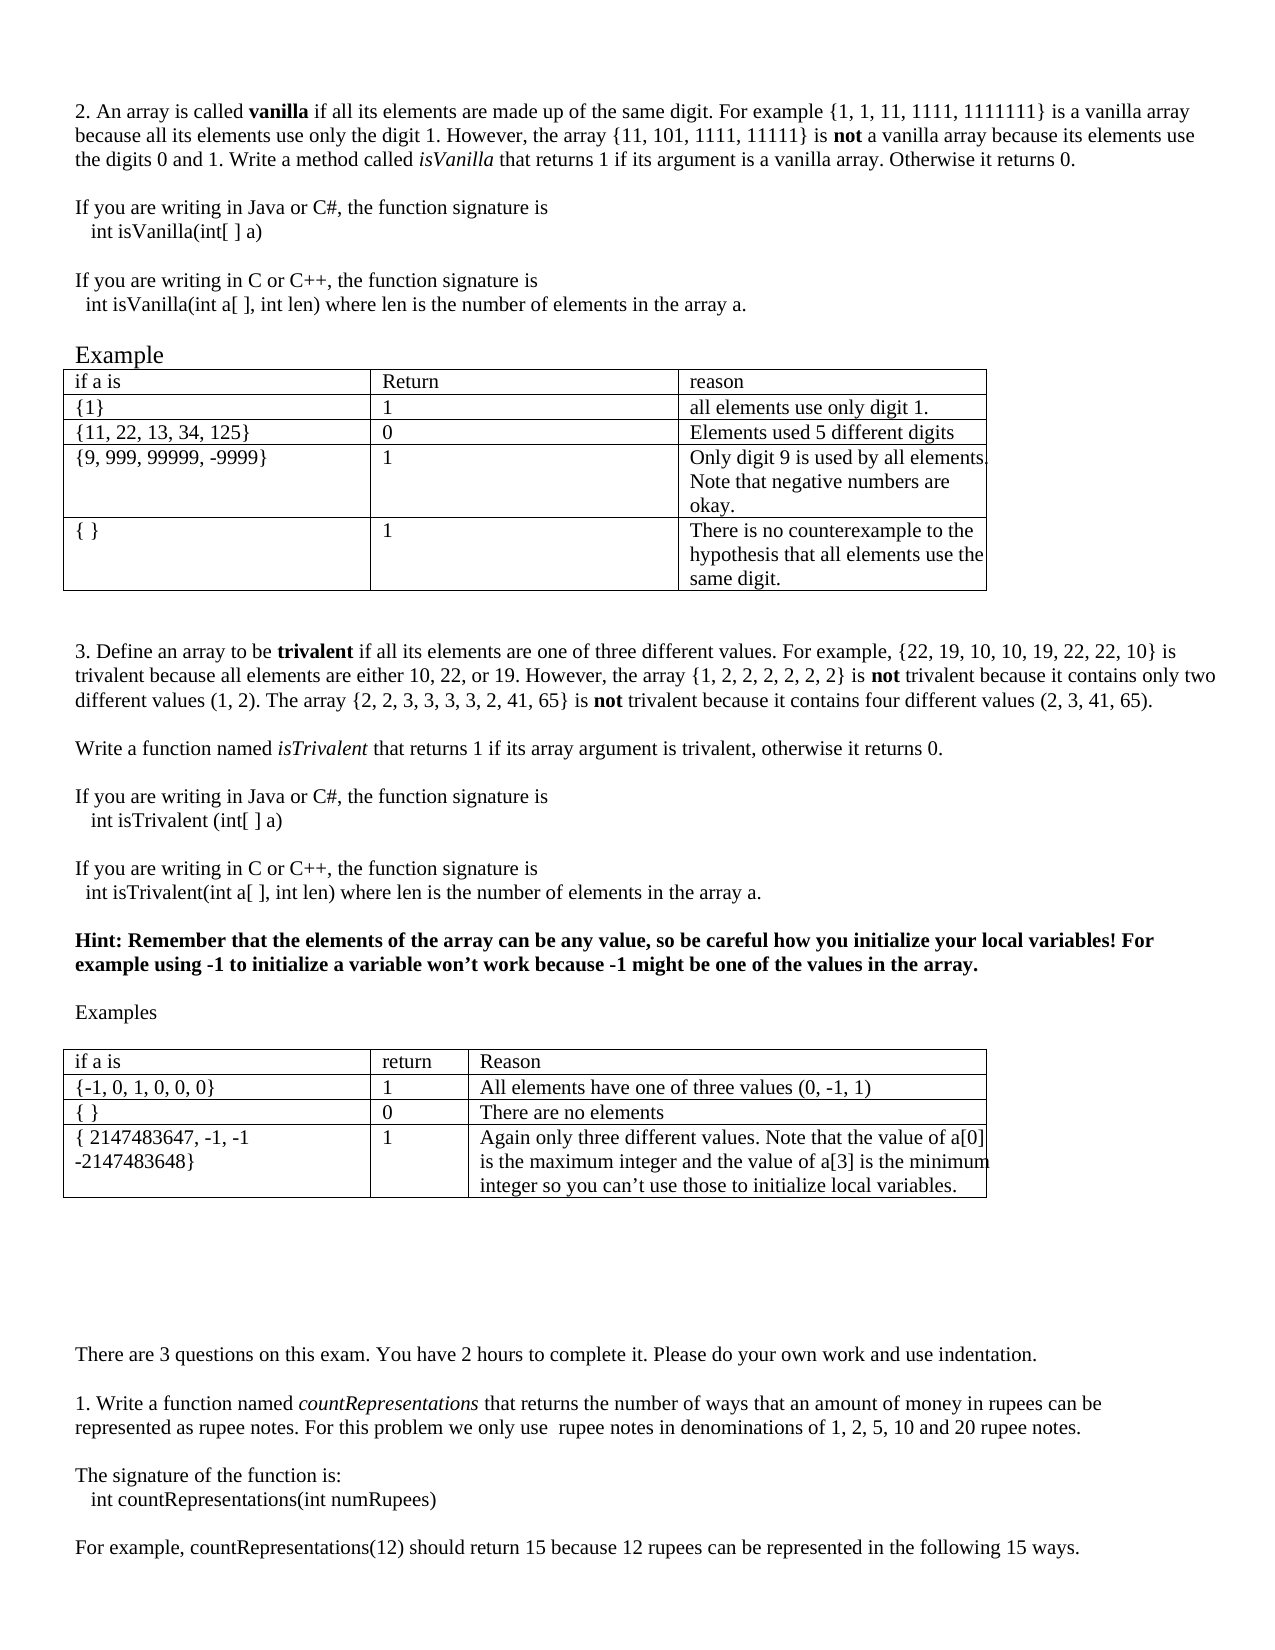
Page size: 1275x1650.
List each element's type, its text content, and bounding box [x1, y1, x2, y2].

text Examples [75, 1000, 1219, 1024]
table_cell {9, 999, 99999, -9999} [64, 445, 370, 517]
text 1. Write a function named countRepresentations that returns the number of ways that an amount of money in rupees can be represented as rupee notes. For this problem we only use rupee notes in denominations of 1, 2, 5, 10 and 20 rupee notes. [75, 1391, 1200, 1439]
table_header Reason [469, 1050, 986, 1073]
text 3. Define an array to be trivalent if all its elements are one of three different values. For example, {22, 19, 10, 10, 19, 22, 22, 10} is trivalent because all elements are either 10, 22, or 19. However, the array {1, 2, 2, 2, 2, 2, 2} is not trivalent because it contains only two different values (1, 2). The array {2, 2, 3, 3, 3, 3, 2, 41, 65} is not trivalent because it contains four different values (2, 3, 41, 65). [75, 639, 1219, 712]
text If you are writing in C or C++, the function signature is [75, 267, 1219, 292]
text Hint: Remember that the elements of the array can be any value, so be careful how you initialize your local variables! For example using -1 to initialize a variable won’t work because -1 might be one of the values in the array. [75, 928, 1219, 976]
table_cell Elements used 5 different digits [679, 420, 986, 444]
table_cell Only digit 9 is used by all elements. Note that negative numbers are okay. [679, 445, 986, 517]
text Example [75, 340, 1219, 368]
table_cell 0 [371, 1100, 468, 1124]
table_cell {1} [64, 395, 370, 419]
text int isTrivalent (int[ ] a) [75, 808, 1219, 832]
table_cell { } [64, 518, 370, 590]
table_cell 1 [371, 1125, 468, 1197]
table_cell { 2147483647, -1, -1 -2147483648} [64, 1125, 370, 1197]
text int isVanilla(int a[ ], int len) where len is the number of elements in the array a. [75, 292, 1219, 316]
table_cell 1 [371, 395, 678, 419]
table_cell 1 [371, 1075, 468, 1099]
table_cell {-1, 0, 1, 0, 0, 0} [64, 1075, 370, 1099]
table_cell {11, 22, 13, 34, 125} [64, 420, 370, 444]
text 2. An array is called vanilla if all its elements are made up of the same digit. For example {1, 1, 11, 1111, 1111111} is a vanilla array because all its elements use only the digit 1. However, the array {11, 101, 1111, 11111} is not a vanilla array because its elements use the digits 0 and 1. Write a method called isVanilla that returns 1 if its argument is a vanilla array. Otherwise it returns 0. [75, 99, 1219, 171]
text int isTrivalent(int a[ ], int len) where len is the number of elements in the array a. [75, 880, 1219, 904]
table_header if a is [64, 370, 370, 393]
table_header reason [679, 370, 986, 393]
table_cell all elements use only digit 1. [679, 395, 986, 419]
table_cell 1 [371, 445, 678, 517]
table_cell { } [64, 1100, 370, 1124]
table_cell There are no elements [469, 1100, 986, 1124]
table_header Return [371, 370, 678, 393]
table_header return [371, 1050, 468, 1073]
table_cell There is no counterexample to the hypothesis that all elements use the same digit. [679, 518, 986, 590]
text int isVanilla(int[ ] a) [75, 219, 1219, 243]
text If you are writing in Java or C#, the function signature is [75, 784, 1219, 808]
text For example, countRepresentations(12) should return 15 because 12 rupees can be represented in the following 15 ways. [75, 1535, 1200, 1559]
text If you are writing in Java or C#, the function signature is [75, 195, 1219, 219]
table_header if a is [64, 1050, 370, 1073]
table_cell All elements have one of three values (0, -1, 1) [469, 1075, 986, 1099]
text If you are writing in C or C++, the function signature is [75, 856, 1219, 880]
table_cell 0 [371, 420, 678, 444]
text Write a function named isTrivalent that returns 1 if its array argument is trivalent, otherwise it returns 0. [75, 736, 1219, 760]
table_cell 1 [371, 518, 678, 590]
text There are 3 questions on this exam. You have 2 hours to complete it. Please do your own work and use indentation. [75, 1342, 1275, 1366]
text The signature of the function is: [75, 1463, 1200, 1487]
table_cell Again only three different values. Note that the value of a[0] is the maximum integer and the value of a[3] is the minimum integer so you can’t use those to initialize local variables. [469, 1125, 986, 1197]
text int countRepresentations(int numRupees) [75, 1487, 1200, 1511]
